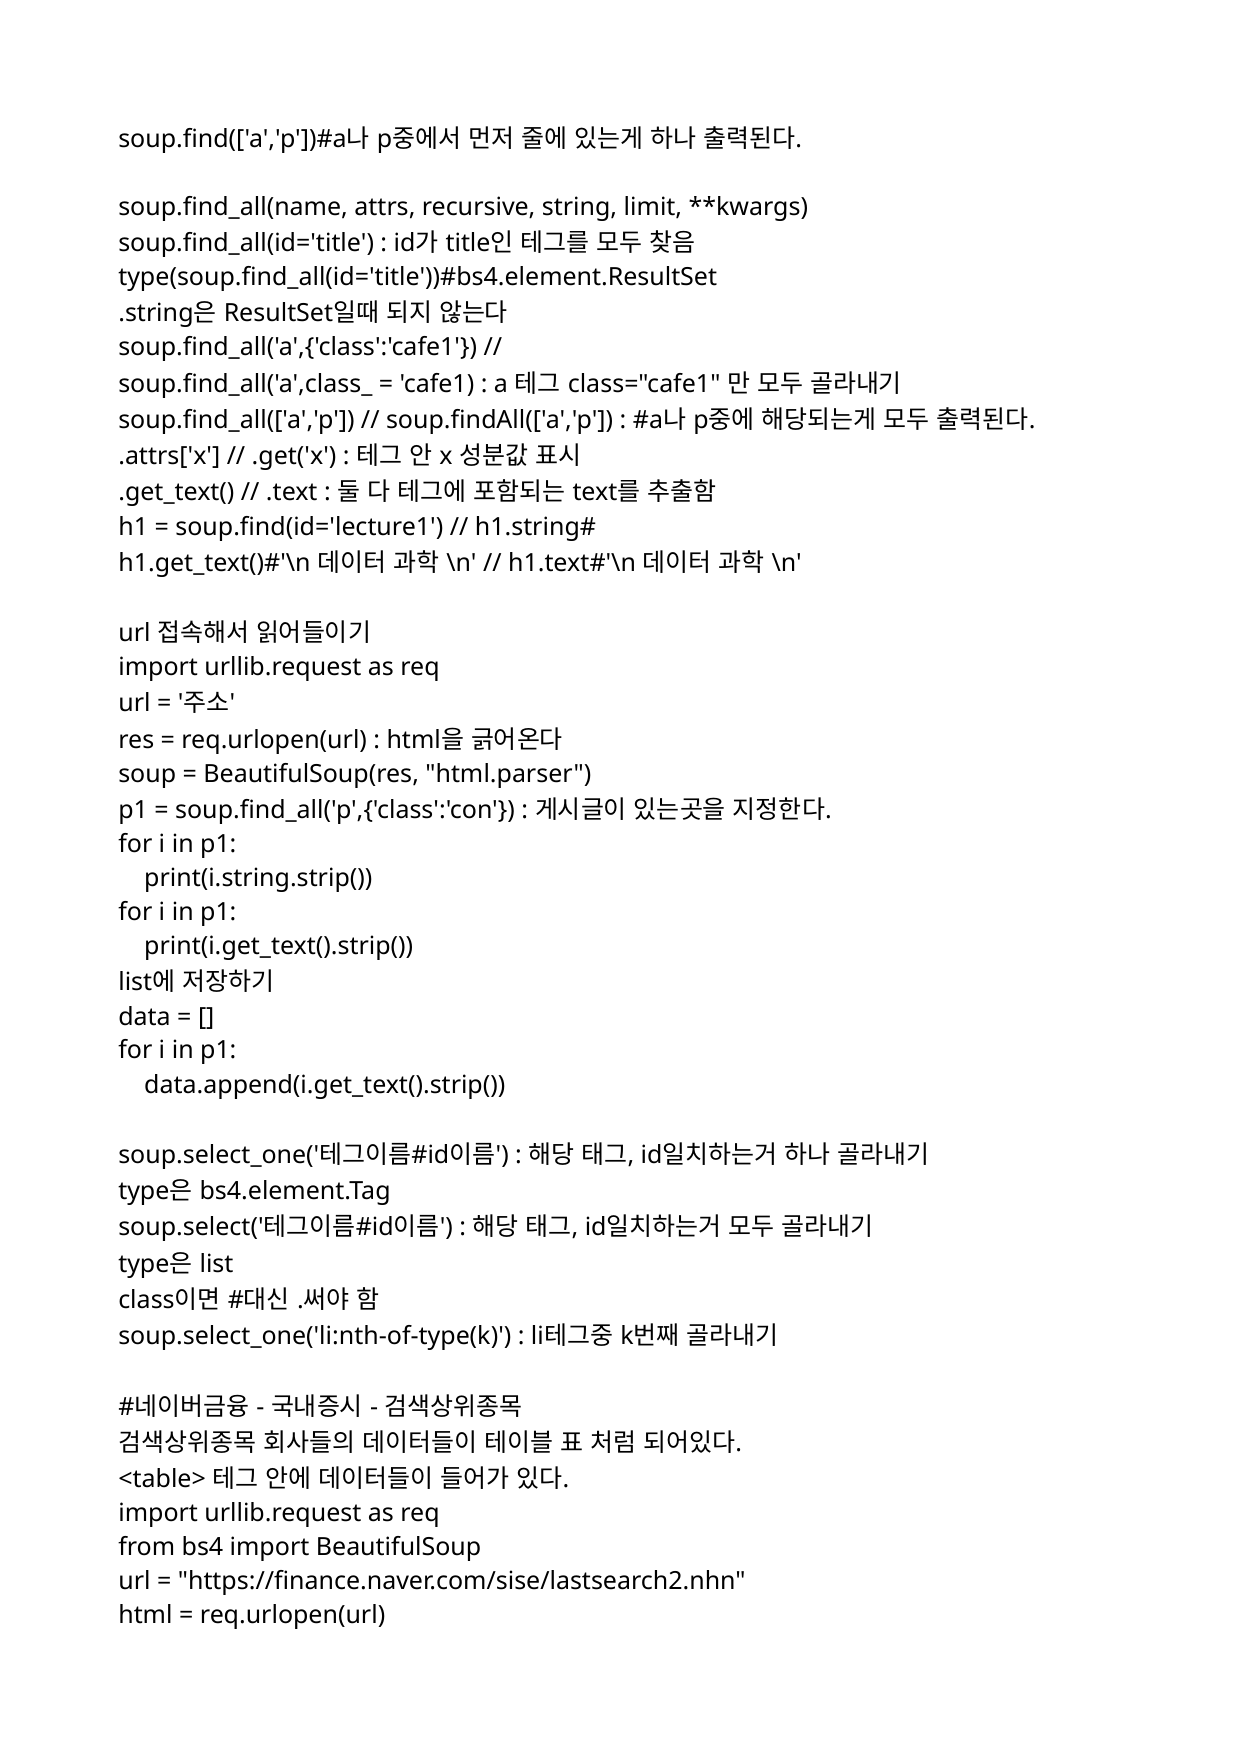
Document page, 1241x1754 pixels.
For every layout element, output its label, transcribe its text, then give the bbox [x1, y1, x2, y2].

text .attrs['x'] // .get('x') : 테그 안 x 성분값 표시 [118, 436, 1122, 472]
text import urllib.request as req [118, 649, 1122, 683]
text from bs4 import BeautifulSoup [118, 1529, 1122, 1563]
text soup.find_all(['a','p']) // soup.findAll(['a','p']) : #a나 p중에 해당되는게 모두 출력된다. [118, 399, 1122, 436]
text p1 = soup.find_all('p',{'class':'con'}) : 게시글이 있는곳을 지정한다. [118, 789, 1122, 826]
text soup.find_all(id='title') : id가 title인 테그를 모두 찾음 [118, 222, 1122, 259]
text list에 저장하기 [118, 962, 1122, 998]
text soup.find_all(name, attrs, recursive, string, limit, **kwargs) [118, 188, 1122, 222]
text print(i.string.strip()) [118, 860, 1122, 894]
text res = req.urlopen(url) : html을 긁어온다 [118, 719, 1122, 755]
text soup.find_all('a',class_ = 'cafe1) : a 테그 class="cafe1" 만 모두 골라내기 [118, 363, 1122, 399]
text for i in p1: [118, 1032, 1122, 1066]
text soup.find(['a','p'])#a나 p중에서 먼저 줄에 있는게 하나 출력된다. [118, 118, 1122, 154]
text data = [] [118, 998, 1122, 1032]
text h1.get_text()#'\n 데이터 과학 \n' // h1.text#'\n 데이터 과학 \n' [118, 542, 1122, 578]
text #네이버금융 - 국내증시 - 검색상위종목 [118, 1386, 1122, 1422]
text for i in p1: [118, 826, 1122, 860]
text data.append(i.get_text().strip()) [118, 1066, 1122, 1100]
text for i in p1: [118, 894, 1122, 928]
text soup.select('테그이름#id이름') : 해당 태그, id일치하는거 모두 골라내기 [118, 1207, 1122, 1243]
text 검색상위종목 회사들의 데이터들이 테이블 표 처럼 되어있다. [118, 1422, 1122, 1458]
text soup.select_one('li:nth-of-type(k)') : li테그중 k번째 골라내기 [118, 1316, 1122, 1352]
text url = '주소' [118, 683, 1122, 719]
text <table> 테그 안에 데이터들이 들어가 있다. [118, 1458, 1122, 1495]
text .string은 ResultSet일때 되지 않는다 [118, 293, 1122, 329]
text soup.select_one('테그이름#id이름') : 해당 태그, id일치하는거 하나 골라내기 [118, 1134, 1122, 1171]
text print(i.get_text().strip()) [118, 928, 1122, 962]
text type은 bs4.element.Tag [118, 1171, 1122, 1207]
text .get_text() // .text : 둘 다 테그에 포함되는 text를 추출함 [118, 472, 1122, 508]
text html = req.urlopen(url) [118, 1597, 1122, 1631]
text soup = BeautifulSoup(res, "html.parser") [118, 755, 1122, 789]
text url 접속해서 읽어들이기 [118, 612, 1122, 649]
text type(soup.find_all(id='title'))#bs4.element.ResultSet [118, 259, 1122, 293]
text import urllib.request as req [118, 1495, 1122, 1529]
text type은 list [118, 1243, 1122, 1279]
text class이면 #대신 .써야 함 [118, 1279, 1122, 1316]
text url = "https://finance.naver.com/sise/lastsearch2.nhn" [118, 1563, 1122, 1597]
text soup.find_all('a',{'class':'cafe1'}) // [118, 329, 1122, 363]
text h1 = soup.find(id='lecture1') // h1.string# [118, 508, 1122, 542]
